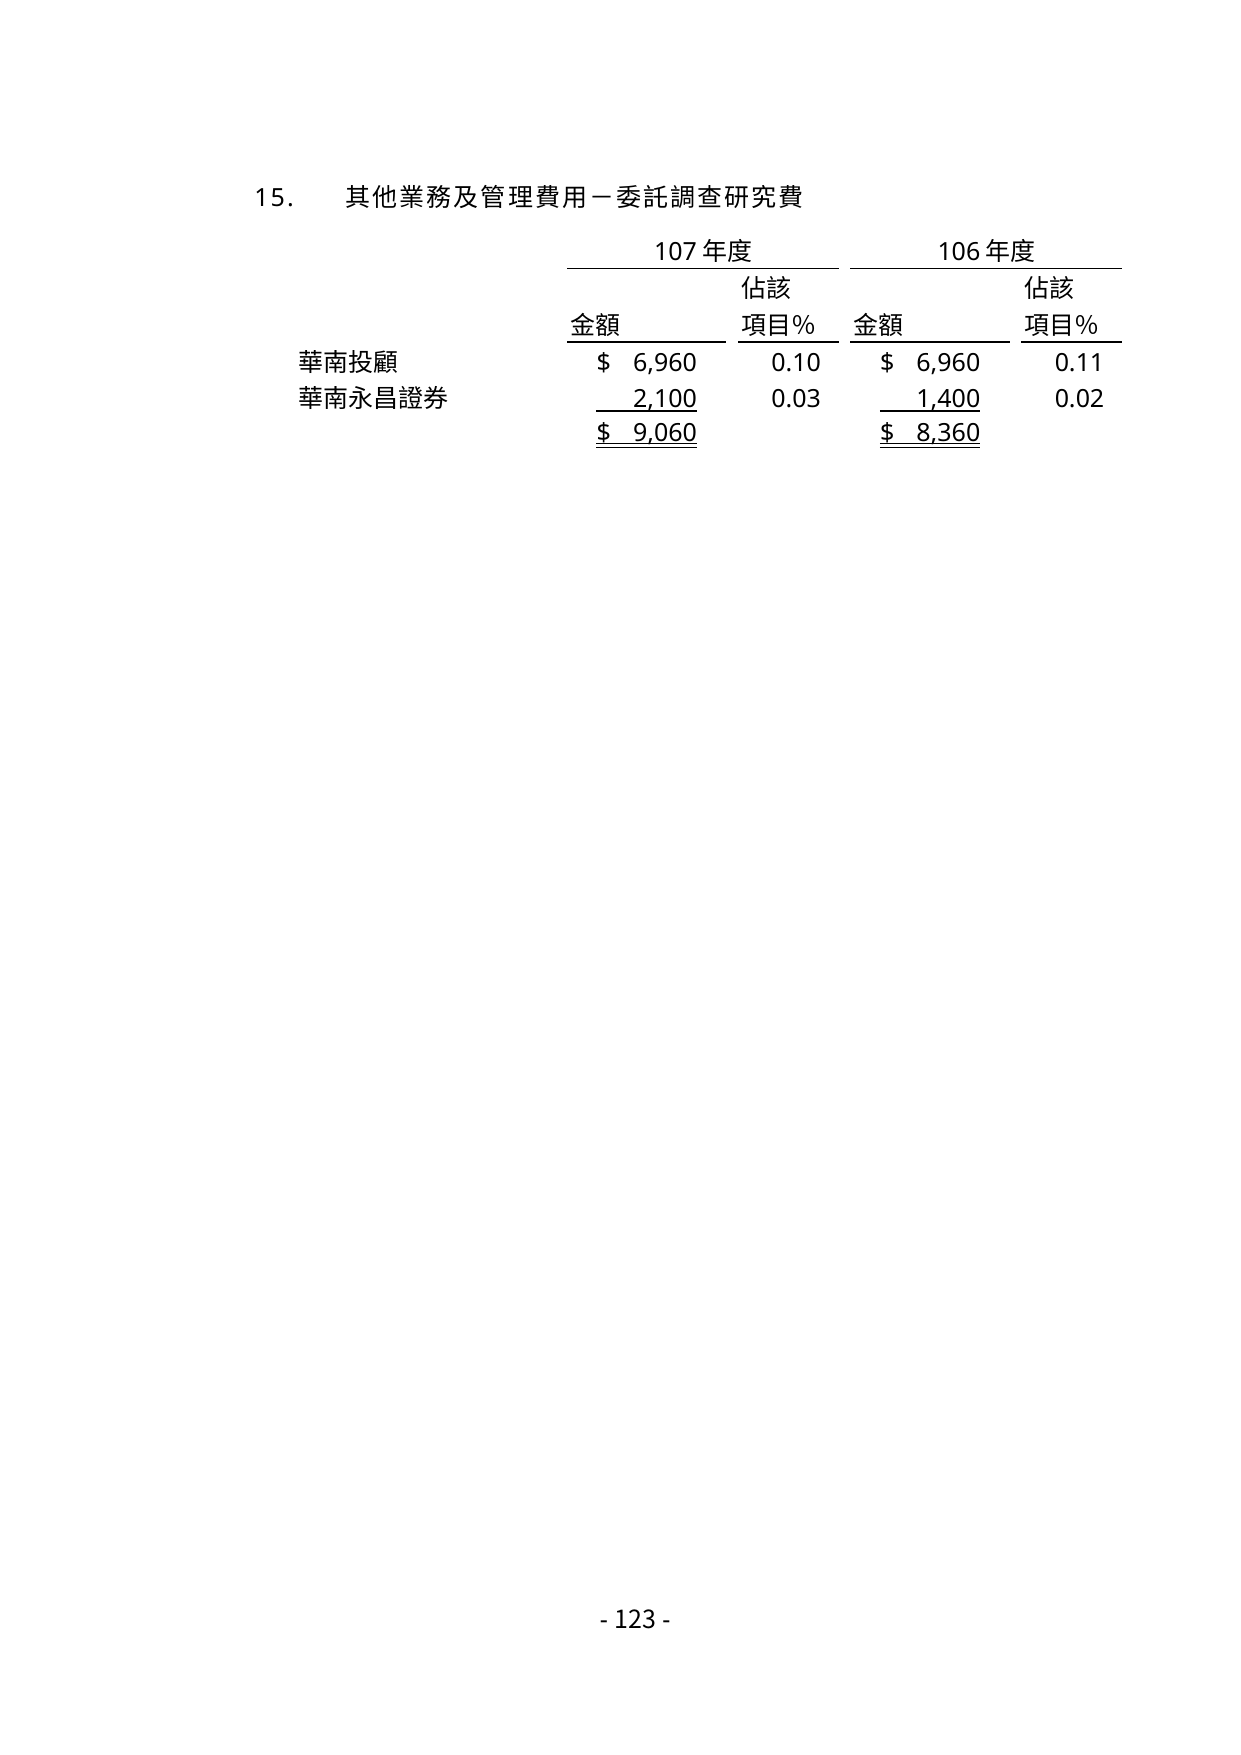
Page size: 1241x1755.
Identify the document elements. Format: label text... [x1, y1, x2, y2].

table_cell [1010, 379, 1021, 415]
table_cell 0.10 [738, 343, 838, 379]
table_cell [738, 415, 838, 449]
table_header 107年度 [567, 232, 838, 268]
table_cell $ 6,960 [850, 343, 1010, 379]
table_cell 金額 [567, 269, 726, 341]
table_cell $ 6,960 [567, 343, 726, 379]
table_cell 2,100 [567, 379, 726, 415]
table_cell 佔該 項目％ [1021, 269, 1122, 341]
table_cell 0.03 [738, 379, 838, 415]
table_cell 華南投顧 [295, 341, 555, 379]
table_header [555, 232, 567, 268]
table_cell [295, 268, 555, 341]
table_cell [839, 379, 850, 415]
table_header 106年度 [850, 232, 1122, 268]
table_cell [839, 415, 850, 449]
table_cell [726, 379, 738, 415]
table_cell [555, 268, 567, 341]
table_cell [555, 341, 567, 379]
table_cell [726, 415, 738, 449]
table_cell [295, 415, 555, 449]
table_cell [726, 341, 738, 379]
table_cell [726, 269, 738, 341]
table_cell [1021, 415, 1122, 449]
table_cell $ 8,360 [850, 415, 1010, 449]
table_cell 華南永昌證券 [295, 379, 555, 415]
table_cell [1010, 269, 1021, 341]
table_cell [1010, 415, 1021, 449]
table_cell 佔該 項目％ [738, 269, 838, 341]
table_cell 金額 [850, 269, 1010, 341]
table_cell [839, 341, 850, 379]
text 15. 其他業務及管理費用－委託調查研究費 [254, 177, 1122, 213]
table_cell [555, 415, 567, 449]
table_cell 1,400 [850, 379, 1010, 415]
table_cell [1010, 341, 1021, 379]
table_cell 0.11 [1021, 343, 1122, 379]
table_cell $ 9,060 [567, 415, 726, 449]
table_header [839, 232, 850, 268]
table_header [295, 232, 555, 268]
table_cell [839, 268, 850, 341]
table_cell 0.02 [1021, 379, 1122, 415]
table_cell [555, 379, 567, 415]
